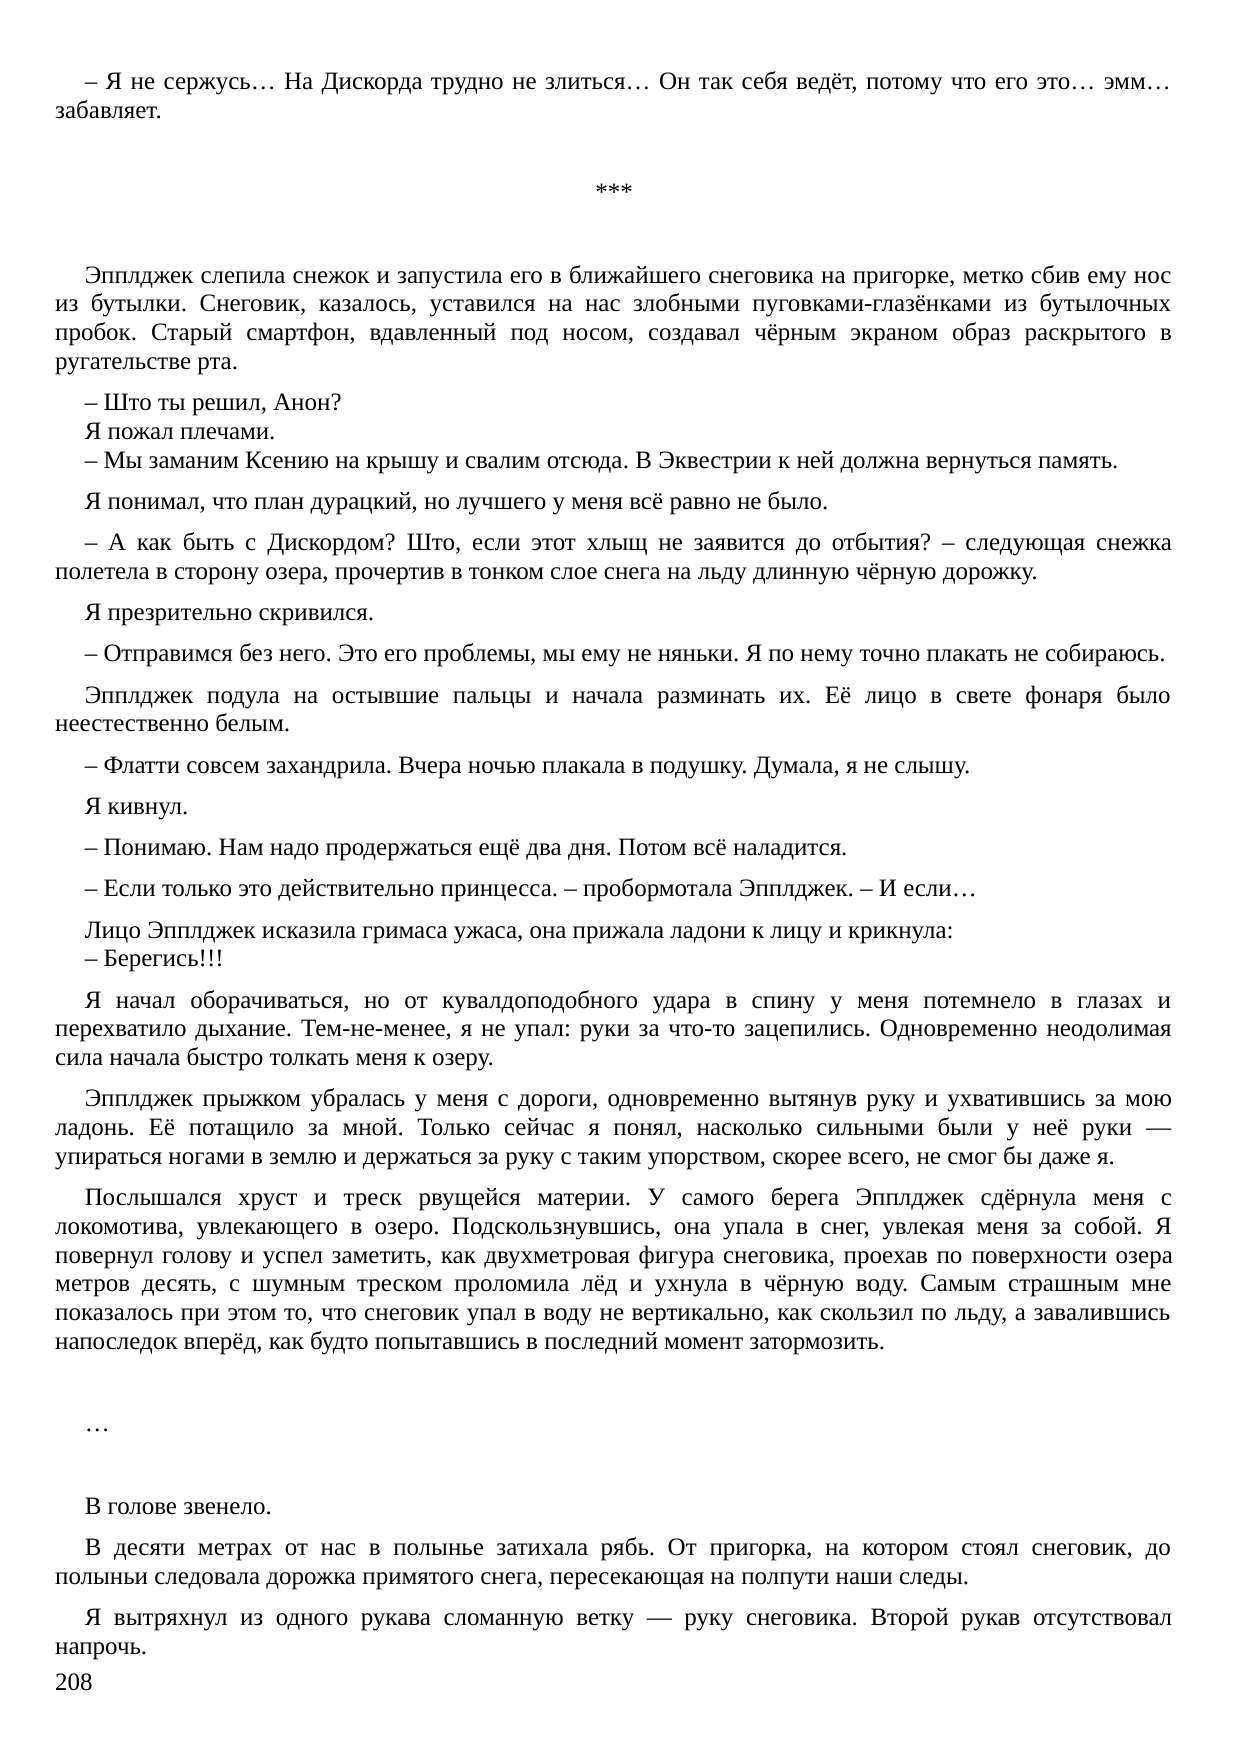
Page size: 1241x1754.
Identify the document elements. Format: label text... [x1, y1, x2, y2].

text Я понимал, что план дурацкий, но лучшего у меня всё равно не было. [55, 486, 1173, 515]
text – Мы заманим Ксению на крышу и свалим отсюда. В Эквестрии к ней должна вернуться память. [55, 445, 1173, 473]
text Эпплджек прыжком убралась у меня с дороги, одновременно вытянув руку и ухватившись за мою ладонь. Её потащило за мной. Только сейчас я понял, насколько сильными были у неё руки — упираться ногами в землю и держаться за руку с таким упорством, скорее всего, не смог бы даже я. [55, 1083, 1173, 1170]
text Эпплджек слепила снежок и запустила его в ближайшего снеговика на пригорке, метко сбив ему нос из бутылки. Снеговик, казалось, уставился на нас злобными пуговками-глазёнками из бутылочных пробок. Старый смартфон, вдавленный под носом, создавал чёрным экраном образ раскрытого в ругательстве рта. [55, 260, 1173, 375]
text Я начал оборачиваться, но от кувалдоподобного удара в спину у меня потемнело в глазах и перехватило дыхание. Тем-не-менее, я не упал: руки за что-то зацепились. Одновременно неодолимая сила начала быстро толкать меня к озеру. [55, 985, 1173, 1071]
text *** [55, 177, 1173, 206]
text Я кивнул. [55, 791, 1173, 820]
text Лицо Эпплджек исказила гримаса ужаса, она прижала ладони к лицу и крикнула: [55, 915, 1173, 943]
text В десяти метрах от нас в полынье затихала рябь. От пригорка, на котором стоял снеговик, до полыньи следовала дорожка примятого снега, пересекающая на полпути наши следы. [55, 1532, 1173, 1590]
text – Берегись!!! [55, 943, 1173, 972]
text – Флатти совсем захандрила. Вчера ночью плакала в подушку. Думала, я не слышу. [55, 750, 1173, 778]
text – Отправимся без него. Это его проблемы, мы ему не няньки. Я по нему точно плакать не собираюсь. [55, 638, 1173, 667]
text Я презрительно скривился. [55, 597, 1173, 626]
text Послышался хруст и треск рвущейся материи. У самого берега Эпплджек сдёрнула меня с локомотива, увлекающего в озеро. Подскользнувшись, она упала в снег, увлекая меня за собой. Я повернул голову и успел заметить, как двухметровая фигура снеговика, проехав по поверхности озера метров десять, с шумным треском проломила лёд и ухнула в чёрную воду. Самым страшным мне показалось при этом то, что снеговик упал в воду не вертикально, как скользил по льду, а завалившись напоследок вперёд, как будто попытавшись в последний момент затормозить. [55, 1182, 1173, 1355]
text Я пожал плечами. [55, 416, 1173, 445]
text … [55, 1408, 1173, 1437]
text – Если только это действительно принцесса. – пробормотала Эпплджек. – И если… [55, 873, 1173, 902]
text – Я не сержусь… На Дискорда трудно не злиться… Он так себя ведёт, потому что его это… эмм… забавляет. [55, 66, 1173, 123]
text Эпплджек подула на остывшие пальцы и начала разминать их. Её лицо в свете фонаря было неестественно белым. [55, 680, 1173, 737]
text – Понимаю. Нам надо продержаться ещё два дня. Потом всё наладится. [55, 832, 1173, 861]
text В голове звенело. [55, 1491, 1173, 1520]
text – Што ты решил, Анон? [55, 387, 1173, 416]
text – А как быть с Дискордом? Што, если этот хлыщ не заявится до отбытия? – следующая снежка полетела в сторону озера, прочертив в тонком слое снега на льду длинную чёрную дорожку. [55, 527, 1173, 585]
text Я вытряхнул из одного рукава сломанную ветку — руку снеговика. Второй рукав отсутствовал напрочь. [55, 1602, 1173, 1660]
